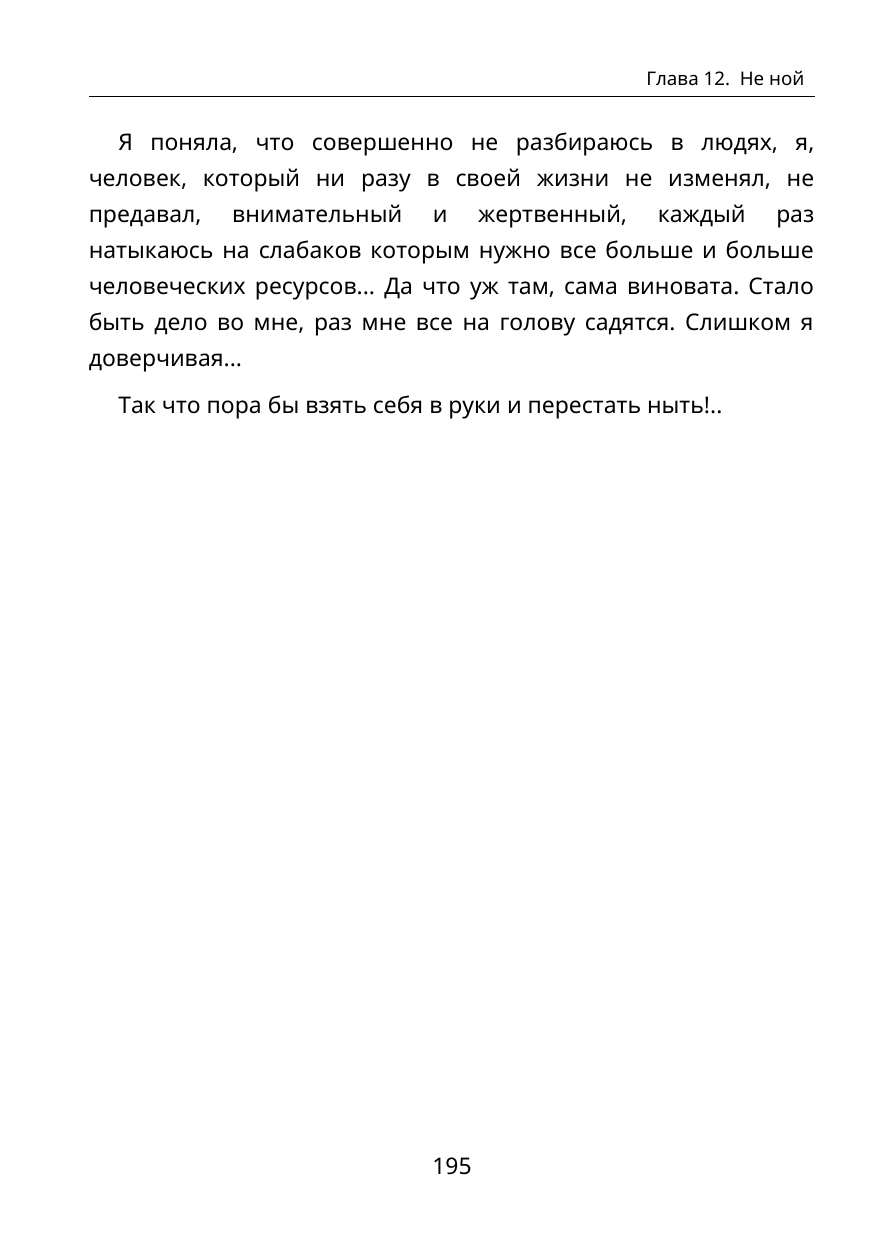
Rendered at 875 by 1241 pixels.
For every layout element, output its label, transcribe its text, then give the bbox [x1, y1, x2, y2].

text Так что пора бы взять себя в руки и перестать ныть!.. [88, 389, 815, 421]
text Я поняла, что совершенно не разбираюсь в людях, я, человек, который ни разу в своей жизни не изменял, не предавал, внимательный и жертвенный, каждый раз натыкаюсь на слабаков которым нужно все больше и больше человеческих ресурсов... Да что уж там, сама виновата. Стало быть дело во мне, раз мне все на голову садятся. Слишком я доверчивая... [88, 126, 815, 373]
